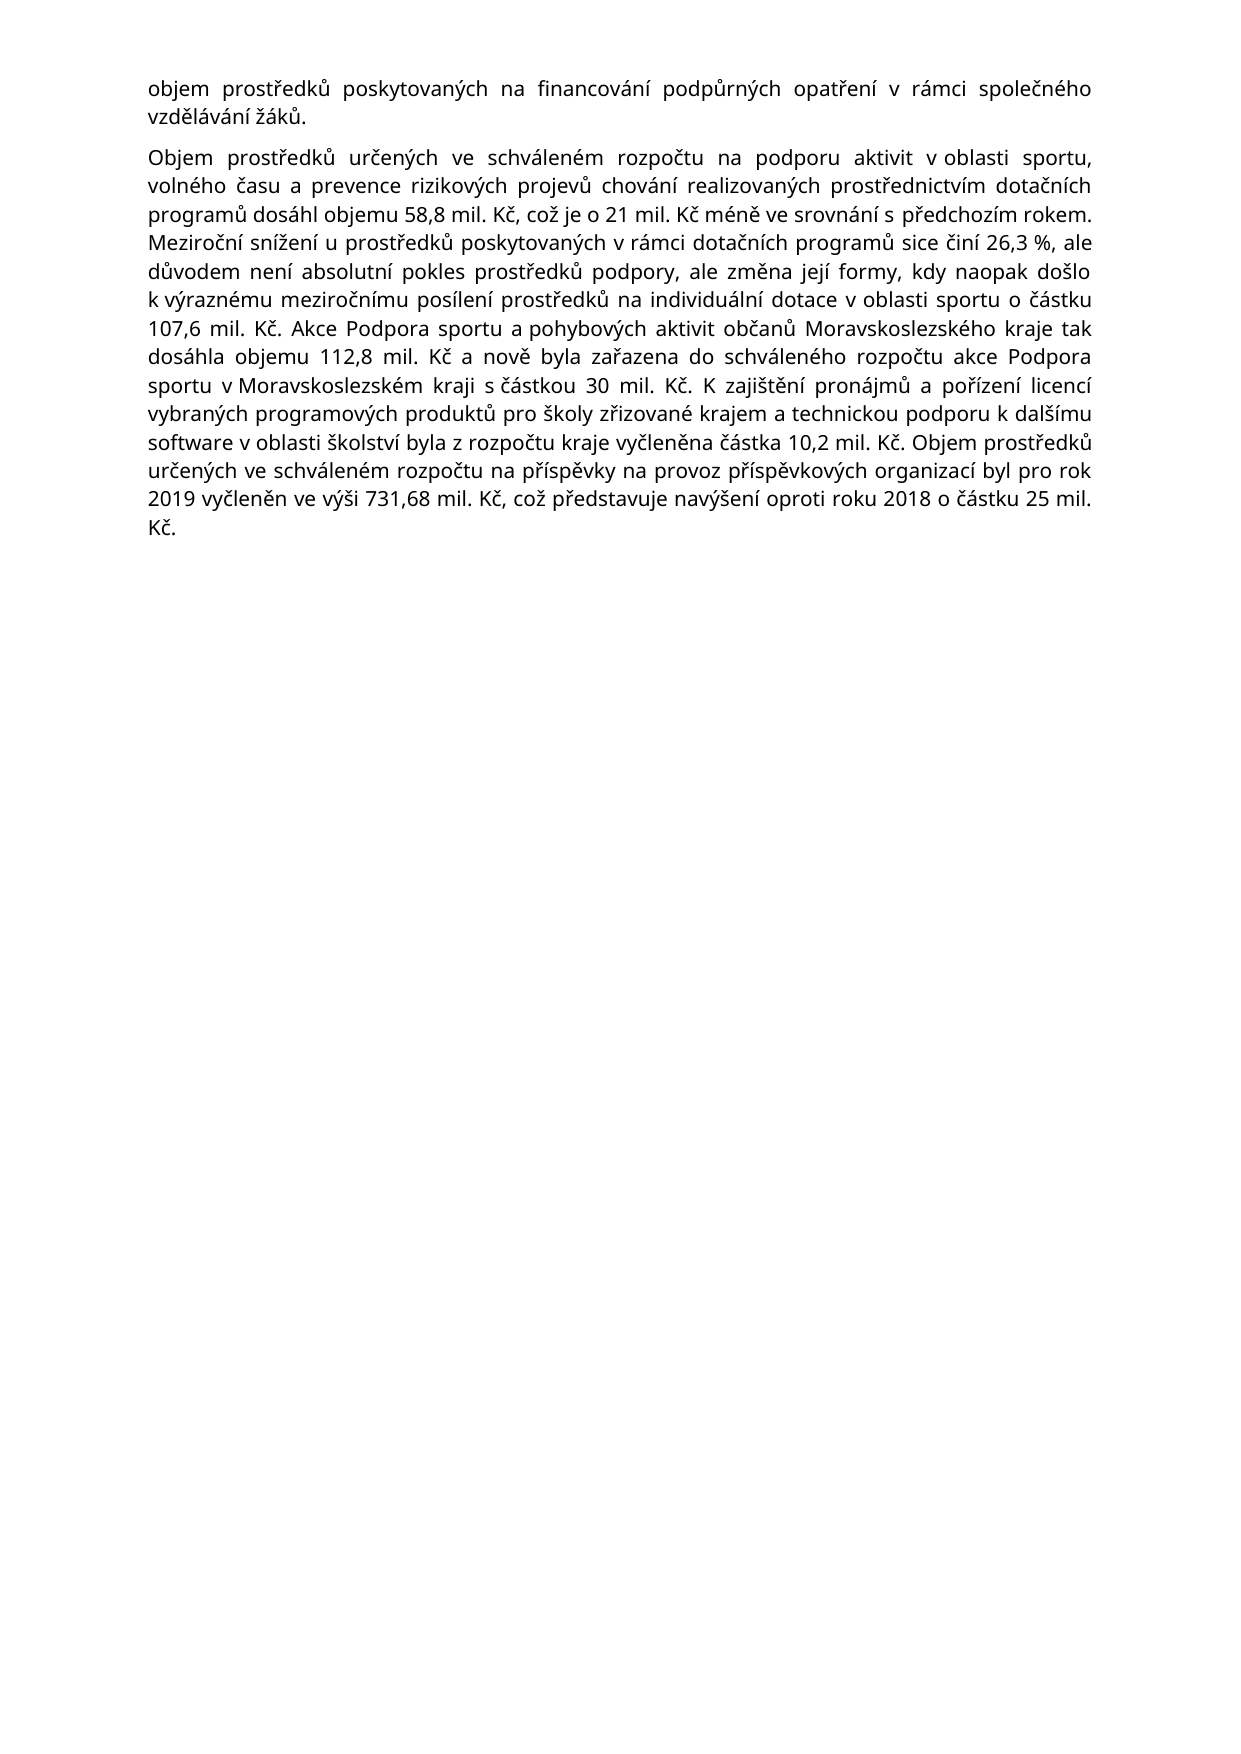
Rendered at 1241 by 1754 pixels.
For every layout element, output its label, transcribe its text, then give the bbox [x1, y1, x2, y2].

text Objem prostředků určených ve schváleném rozpočtu na podporu aktivit v oblasti sportu, volného času a prevence rizikových projevů chování realizovaných prostřednictvím dotačních programů dosáhl objemu 58,8 mil. Kč, což je o 21 mil. Kč méně ve srovnání s předchozím rokem. Meziroční snížení u prostředků poskytovaných v rámci dotačních programů sice činí 26,3 %, ale důvodem není absolutní pokles prostředků podpory, ale změna její formy, kdy naopak došlo k výraznému meziročnímu posílení prostředků na individuální dotace v oblasti sportu o částku 107,6 mil. Kč. Akce Podpora sportu a pohybových aktivit občanů Moravskoslezského kraje tak dosáhla objemu 112,8 mil. Kč a nově byla zařazena do schváleného rozpočtu akce Podpora sportu v Moravskoslezském kraji s částkou 30 mil. Kč. K zajištění pronájmů a pořízení licencí vybraných programových produktů pro školy zřizované krajem a technickou podporu k dalšímu software v oblasti školství byla z rozpočtu kraje vyčleněna částka 10,2 mil. Kč. Objem prostředků určených ve schváleném rozpočtu na příspěvky na provoz příspěvkových organizací byl pro rok 2019 vyčleněn ve výši 731,68 mil. Kč, což představuje navýšení oproti roku 2018 o částku 25 mil. Kč. [148, 143, 1092, 541]
text objem prostředků poskytovaných na financování podpůrných opatření v rámci společného vzdělávání žáků. [148, 74, 1092, 131]
